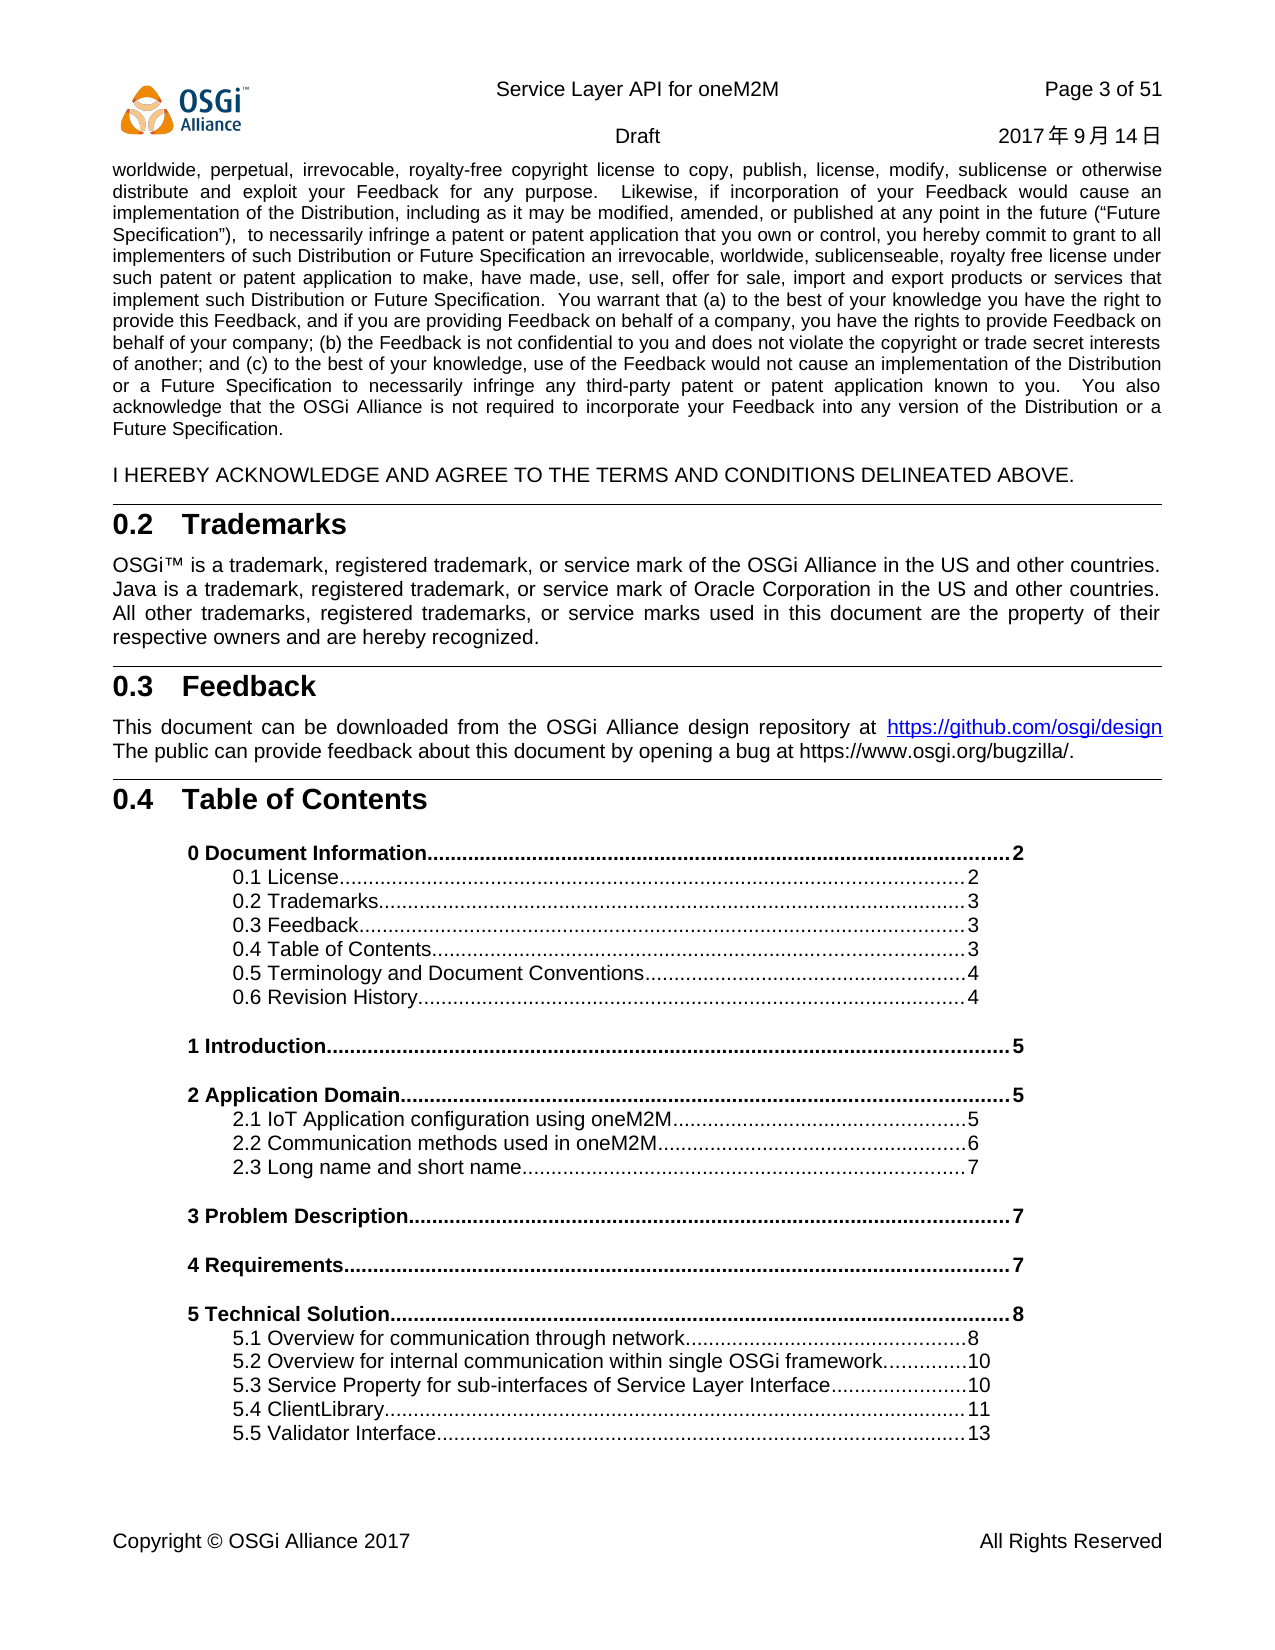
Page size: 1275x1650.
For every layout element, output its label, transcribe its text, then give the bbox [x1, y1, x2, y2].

subtitle Table of Contents [112, 780, 1162, 816]
text 5 Technical Solution 8 [187, 1301, 1162, 1325]
subtitle Trademarks [112, 505, 1162, 541]
text 3 Problem Description 7 [187, 1203, 1162, 1227]
text worldwide, perpetual, irrevocable, royalty-free copyright license to copy, publish, license, modify, sublicense or otherwise distribute and exploit your Feedback for any purpose. Likewise, if incorporation of your Feedback would cause an implementation of the Distribution, including as it may be modified, amended, or published at any point in the future (“Future Specification”), to necessarily infringe a patent or patent application that you own or control, you hereby commit to grant to all implementers of such Distribution or Future Specification an irrevocable, worldwide, sublicenseable, royalty free license under such patent or patent application to make, have made, use, sell, offer for sale, import and export products or services that implement such Distribution or Future Specification. You warrant that (a) to the best of your knowledge you have the right to provide this Feedback, and if you are providing Feedback on behalf of a company, you have the rights to provide Feedback on behalf of your company; (b) the Feedback is not confidential to you and does not violate the copyright or trade secret interests of another; and (c) to the best of your knowledge, use of the Feedback would not cause an implementation of the Distribution or a Future Specification to necessarily infringe any third-party patent or patent application known to you. You also acknowledge that the OSGi Alliance is not required to incorporate your Feedback into any version of the Distribution or a Future Specification. [112, 159, 1162, 439]
text I HEREBY ACKNOWLEDGE AND AGREE TO THE TERMS AND CONDITIONS DELINEATED ABOVE. [112, 463, 1162, 487]
text 0.5 Terminology and Document Conventions 4 [232, 961, 1162, 985]
picture [113, 78, 257, 142]
text 1 Introduction 5 [187, 1034, 1162, 1058]
subtitle Feedback [112, 667, 1162, 702]
text 2 Application Domain 5 [187, 1083, 1162, 1107]
text 0.2 Trademarks 3 [232, 889, 1162, 913]
text 0.3 Feedback 3 [232, 913, 1162, 937]
text 2.2 Communication methods used in oneM2M 6 [232, 1131, 1162, 1154]
text 0.1 License 2 [232, 865, 1162, 889]
text 5.3 Service Property for sub-interfaces of Service Layer Interface 10 [232, 1373, 1162, 1397]
text 4 Requirements 7 [187, 1252, 1162, 1276]
text 2.3 Long name and short name 7 [232, 1154, 1162, 1178]
text This document can be downloaded from the OSGi Alliance design repository at https://github.com/osgi/design The public can provide feedback about this document by opening a bug at https://www.osgi.org/bugzilla/. [112, 715, 1162, 763]
text 5.2 Overview for internal communication within single OSGi framework. 10 [232, 1349, 1162, 1373]
text 2.1 IoT Application configuration using oneM2M 5 [232, 1107, 1162, 1131]
text 5.1 Overview for communication through network 8 [232, 1325, 1162, 1349]
text OSGi™ is a trademark, registered trademark, or service mark of the OSGi Alliance in the US and other countries. Java is a trademark, registered trademark, or service mark of Oracle Corporation in the US and other countries. All other trademarks, registered trademarks, or service marks used in this document are the property of their respective owners and are hereby recognized. [112, 553, 1162, 649]
text 0.4 Table of Contents 3 [232, 937, 1162, 961]
text 5.5 Validator Interface 13 [232, 1421, 1162, 1445]
text 5.4 ClientLibrary 11 [232, 1397, 1162, 1421]
text 0.6 Revision History 4 [232, 985, 1162, 1009]
text 0 Document Information 2 [187, 841, 1162, 865]
